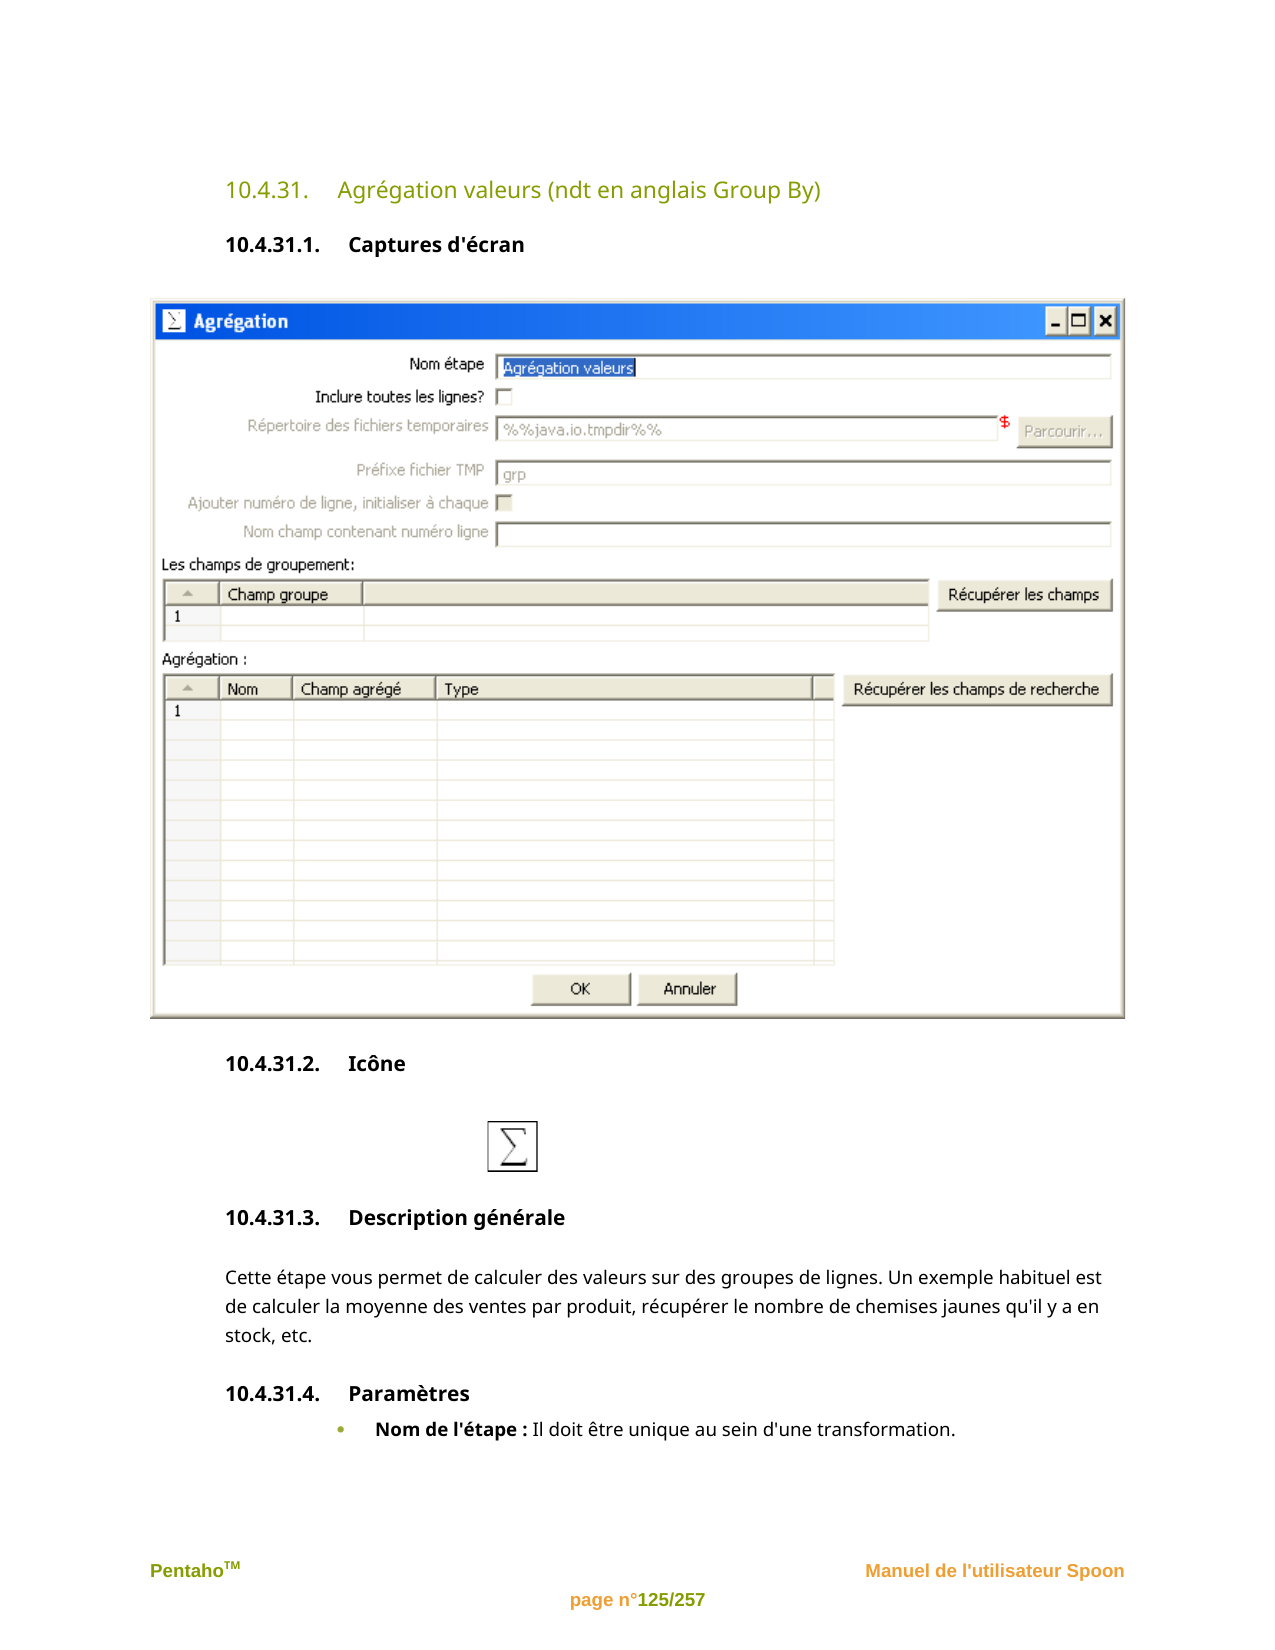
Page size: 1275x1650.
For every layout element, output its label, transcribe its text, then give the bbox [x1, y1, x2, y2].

subtitle [225, 283, 1125, 298]
list Nom de l'étape : Il doit être unique au sein d'une transformation. [337, 1413, 1125, 1443]
subtitle Agrégation valeurs (ndt en anglais Group By) [225, 175, 1125, 204]
subtitle Captures d'écran [225, 229, 1125, 258]
subtitle Icône [225, 1019, 1125, 1078]
text Cette étape vous permet de calculer des valeurs sur des groupes de lignes. Un exemple habituel est de calculer la moyenne des ventes par produit, récupérer le nombre de chemises jaunes qu'il y a en stock, etc. [225, 1261, 1125, 1349]
picture [487, 1121, 538, 1172]
picture [150, 298, 1125, 1019]
subtitle Paramètres [225, 1378, 1125, 1407]
subtitle Description générale [225, 1103, 1125, 1232]
